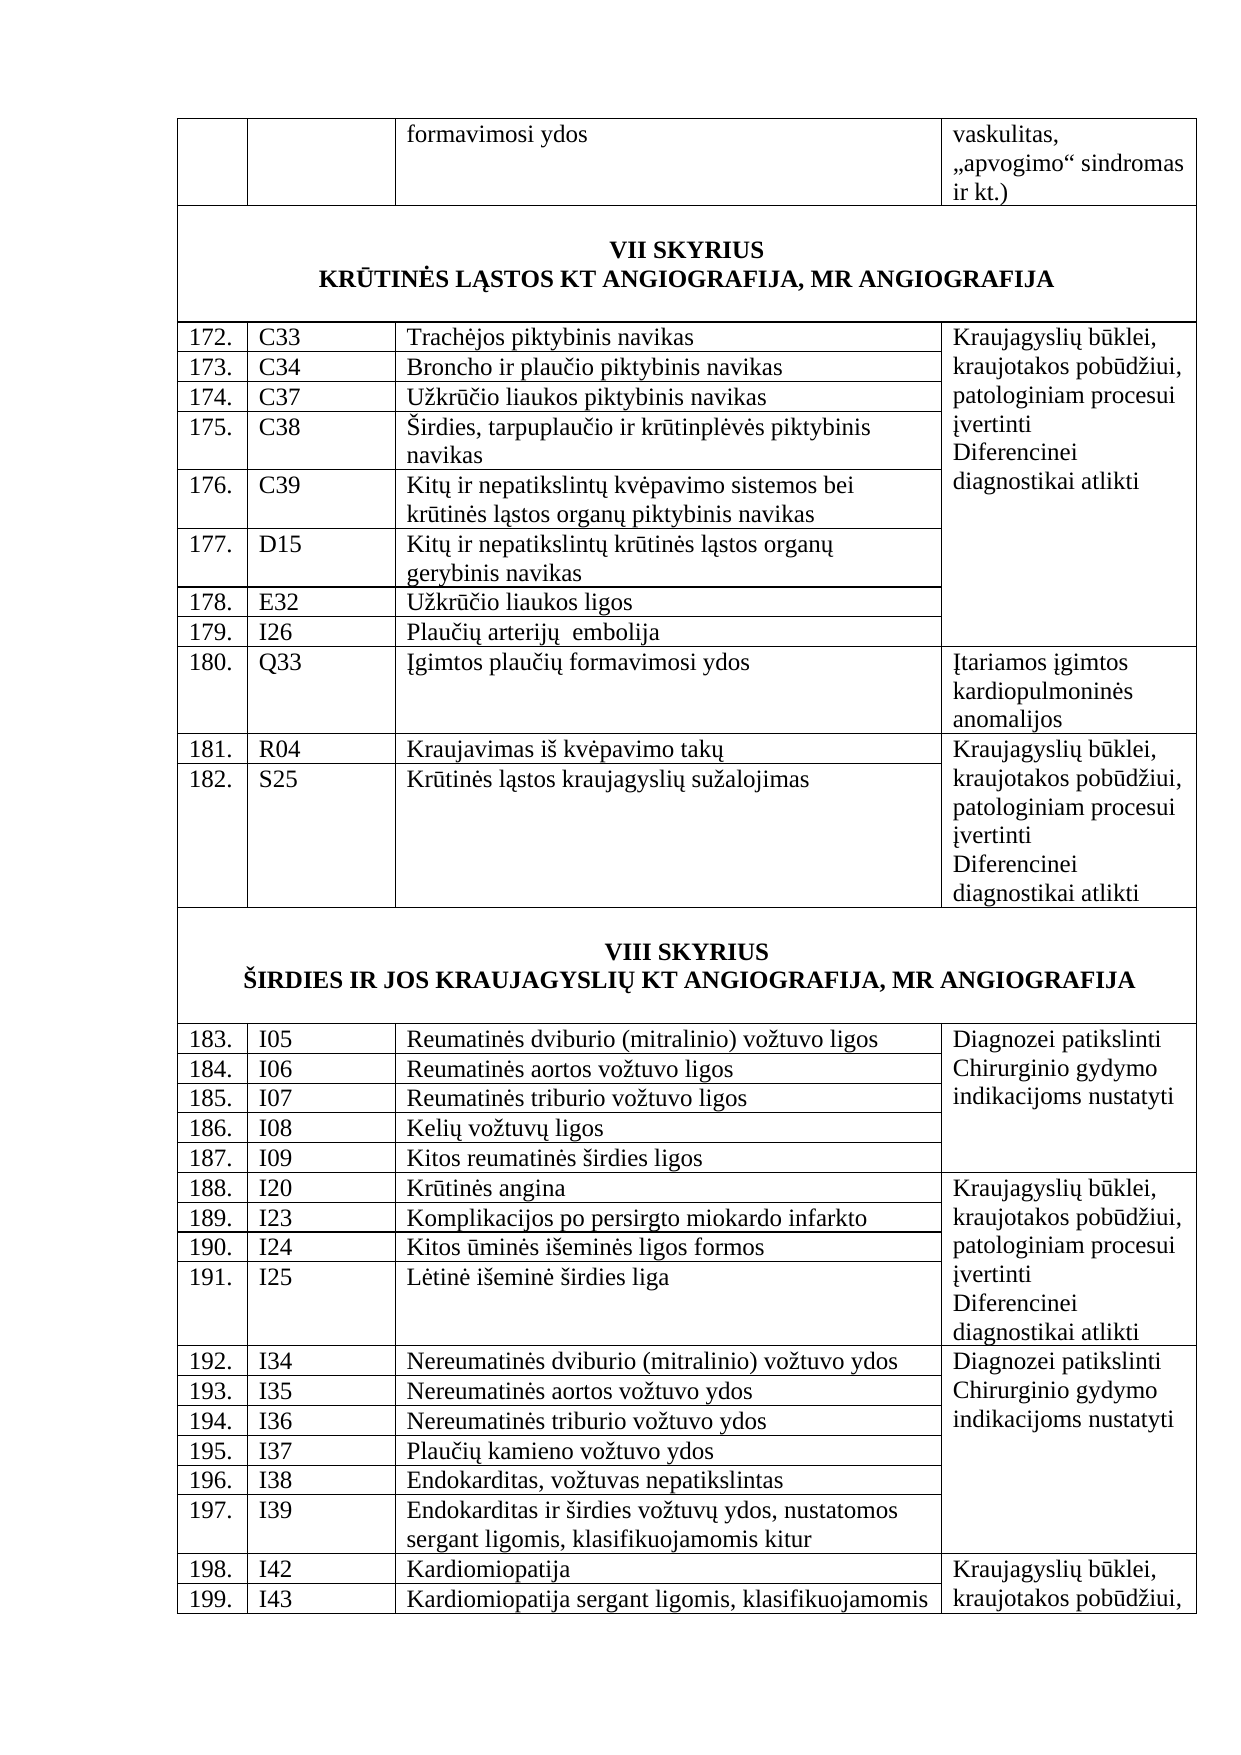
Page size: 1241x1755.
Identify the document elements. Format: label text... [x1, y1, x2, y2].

table_cell Nereumatinės dviburio (mitralinio) vožtuvo ydos [396, 1346, 941, 1375]
table_cell Nereumatinės triburio vožtuvo ydos [396, 1406, 941, 1435]
table_cell 193. [178, 1376, 247, 1405]
table_cell Kraujagyslių būklei, kraujotakos pobūdžiui, patologiniam procesui įvertinti Diferencinei diagnostikai atlikti [942, 734, 1196, 907]
table_cell I42 [248, 1554, 395, 1583]
table_cell 179. [178, 617, 247, 646]
table_cell I05 [248, 1024, 395, 1053]
table_cell I20 [248, 1173, 395, 1202]
table_cell 198. [178, 1554, 247, 1583]
table_cell Kraujagyslių būklei, kraujotakos pobūdžiui, patologiniam procesui įvertinti Diferencinei diagnostikai atlikti [942, 1173, 1196, 1345]
table_cell Kitos reumatinės širdies ligos [396, 1143, 941, 1172]
table_cell Kraujagyslių būklei, kraujotakos pobūdžiui, [942, 1554, 1196, 1612]
table_cell 187. [178, 1143, 247, 1172]
table_cell Kitų ir nepatikslintų kvėpavimo sistemos bei krūtinės ląstos organų piktybinis navikas [396, 470, 941, 528]
table_cell 180. [178, 647, 247, 733]
table_cell 175. [178, 412, 247, 469]
table_cell Lėtinė išeminė širdies liga [396, 1262, 941, 1345]
table_cell S25 [248, 764, 395, 907]
table_cell Krūtinės ląstos kraujagyslių sužalojimas [396, 764, 941, 907]
table_cell [178, 119, 247, 205]
table_cell I24 [248, 1233, 395, 1261]
table_cell C33 [248, 323, 395, 351]
table_cell VIII SKYRIUS ŠIRDIES IR JOS KRAUJAGYSLIŲ KT ANGIOGRAFIJA, MR ANGIOGRAFIJA [178, 908, 1196, 1023]
table_cell 182. [178, 764, 247, 907]
table_cell 195. [178, 1436, 247, 1464]
table_cell E32 [248, 588, 395, 616]
table_cell Reumatinės dviburio (mitralinio) vožtuvo ligos [396, 1024, 941, 1053]
table_cell 191. [178, 1262, 247, 1345]
table_cell Įgimtos plaučių formavimosi ydos [396, 647, 941, 733]
table_cell I39 [248, 1495, 395, 1553]
table_cell Diagnozei patikslinti Chirurginio gydymo indikacijoms nustatyti [942, 1346, 1196, 1553]
table_cell Įtariamos įgimtos kardiopulmoninės anomalijos [942, 647, 1196, 733]
table_cell formavimosi ydos [396, 119, 941, 205]
table_cell Užkrūčio liaukos ligos [396, 588, 941, 616]
table_cell I35 [248, 1376, 395, 1405]
table_cell Užkrūčio liaukos piktybinis navikas [396, 382, 941, 411]
table_cell Q33 [248, 647, 395, 733]
table_cell I43 [248, 1584, 395, 1612]
table_cell Diagnozei patikslinti Chirurginio gydymo indikacijoms nustatyti [942, 1024, 1196, 1172]
table_cell 172. [178, 323, 247, 351]
table_cell 189. [178, 1203, 247, 1231]
table_cell I38 [248, 1466, 395, 1494]
table_cell 197. [178, 1495, 247, 1553]
table_cell Kardiomiopatija sergant ligomis, klasifikuojamomis [396, 1584, 941, 1612]
table_cell 173. [178, 352, 247, 381]
table_cell vaskulitas, „apvogimo“ sindromas ir kt.) [942, 119, 1196, 205]
table_cell VII SKYRIUS KRŪTINĖS LĄSTOS KT ANGIOGRAFIJA, MR ANGIOGRAFIJA [178, 206, 1196, 321]
table_cell I36 [248, 1406, 395, 1435]
table_cell I26 [248, 617, 395, 646]
table_cell 176. [178, 470, 247, 528]
table_cell 178. [178, 588, 247, 616]
table_cell 184. [178, 1054, 247, 1082]
table_cell Reumatinės aortos vožtuvo ligos [396, 1054, 941, 1082]
table_cell Kraujagyslių būklei, kraujotakos pobūdžiui, patologiniam procesui įvertinti Diferencinei diagnostikai atlikti [942, 323, 1196, 646]
table_cell Kelių vožtuvų ligos [396, 1113, 941, 1142]
table_cell I07 [248, 1084, 395, 1112]
table_cell Komplikacijos po persirgto miokardo infarkto [396, 1203, 941, 1231]
table_cell I09 [248, 1143, 395, 1172]
table_cell D15 [248, 529, 395, 586]
table_cell Trachėjos piktybinis navikas [396, 323, 941, 351]
table_cell 199. [178, 1584, 247, 1612]
table_cell Reumatinės triburio vožtuvo ligos [396, 1084, 941, 1112]
table_cell R04 [248, 734, 395, 763]
table_cell Kitos ūminės išeminės ligos formos [396, 1233, 941, 1261]
table_cell Endokarditas ir širdies vožtuvų ydos, nustatomos sergant ligomis, klasifikuojamomis kitur [396, 1495, 941, 1553]
table_cell Krūtinės angina [396, 1173, 941, 1202]
table_cell C39 [248, 470, 395, 528]
table_cell I08 [248, 1113, 395, 1142]
table_cell I37 [248, 1436, 395, 1464]
table_cell I34 [248, 1346, 395, 1375]
table_cell 192. [178, 1346, 247, 1375]
table_cell [248, 119, 395, 205]
table_cell Nereumatinės aortos vožtuvo ydos [396, 1376, 941, 1405]
table_cell 181. [178, 734, 247, 763]
table_cell Kitų ir nepatikslintų krūtinės ląstos organų gerybinis navikas [396, 529, 941, 586]
table_cell 196. [178, 1466, 247, 1494]
table_cell I23 [248, 1203, 395, 1231]
table_cell Broncho ir plaučio piktybinis navikas [396, 352, 941, 381]
table_cell 174. [178, 382, 247, 411]
table_cell 186. [178, 1113, 247, 1142]
table_cell I25 [248, 1262, 395, 1345]
table_cell C34 [248, 352, 395, 381]
table_cell Plaučių kamieno vožtuvo ydos [396, 1436, 941, 1464]
table_cell 190. [178, 1233, 247, 1261]
table_cell C38 [248, 412, 395, 469]
table_cell 177. [178, 529, 247, 586]
table_cell Širdies, tarpuplaučio ir krūtinplėvės piktybinis navikas [396, 412, 941, 469]
table_cell I06 [248, 1054, 395, 1082]
table_cell Kraujavimas iš kvėpavimo takų [396, 734, 941, 763]
table_cell Endokarditas, vožtuvas nepatikslintas [396, 1466, 941, 1494]
table_cell 188. [178, 1173, 247, 1202]
table_cell Plaučių arterijų embolija [396, 617, 941, 646]
table_cell C37 [248, 382, 395, 411]
table_cell 185. [178, 1084, 247, 1112]
table_cell Kardiomiopatija [396, 1554, 941, 1583]
table_cell 183. [178, 1024, 247, 1053]
table_cell 194. [178, 1406, 247, 1435]
